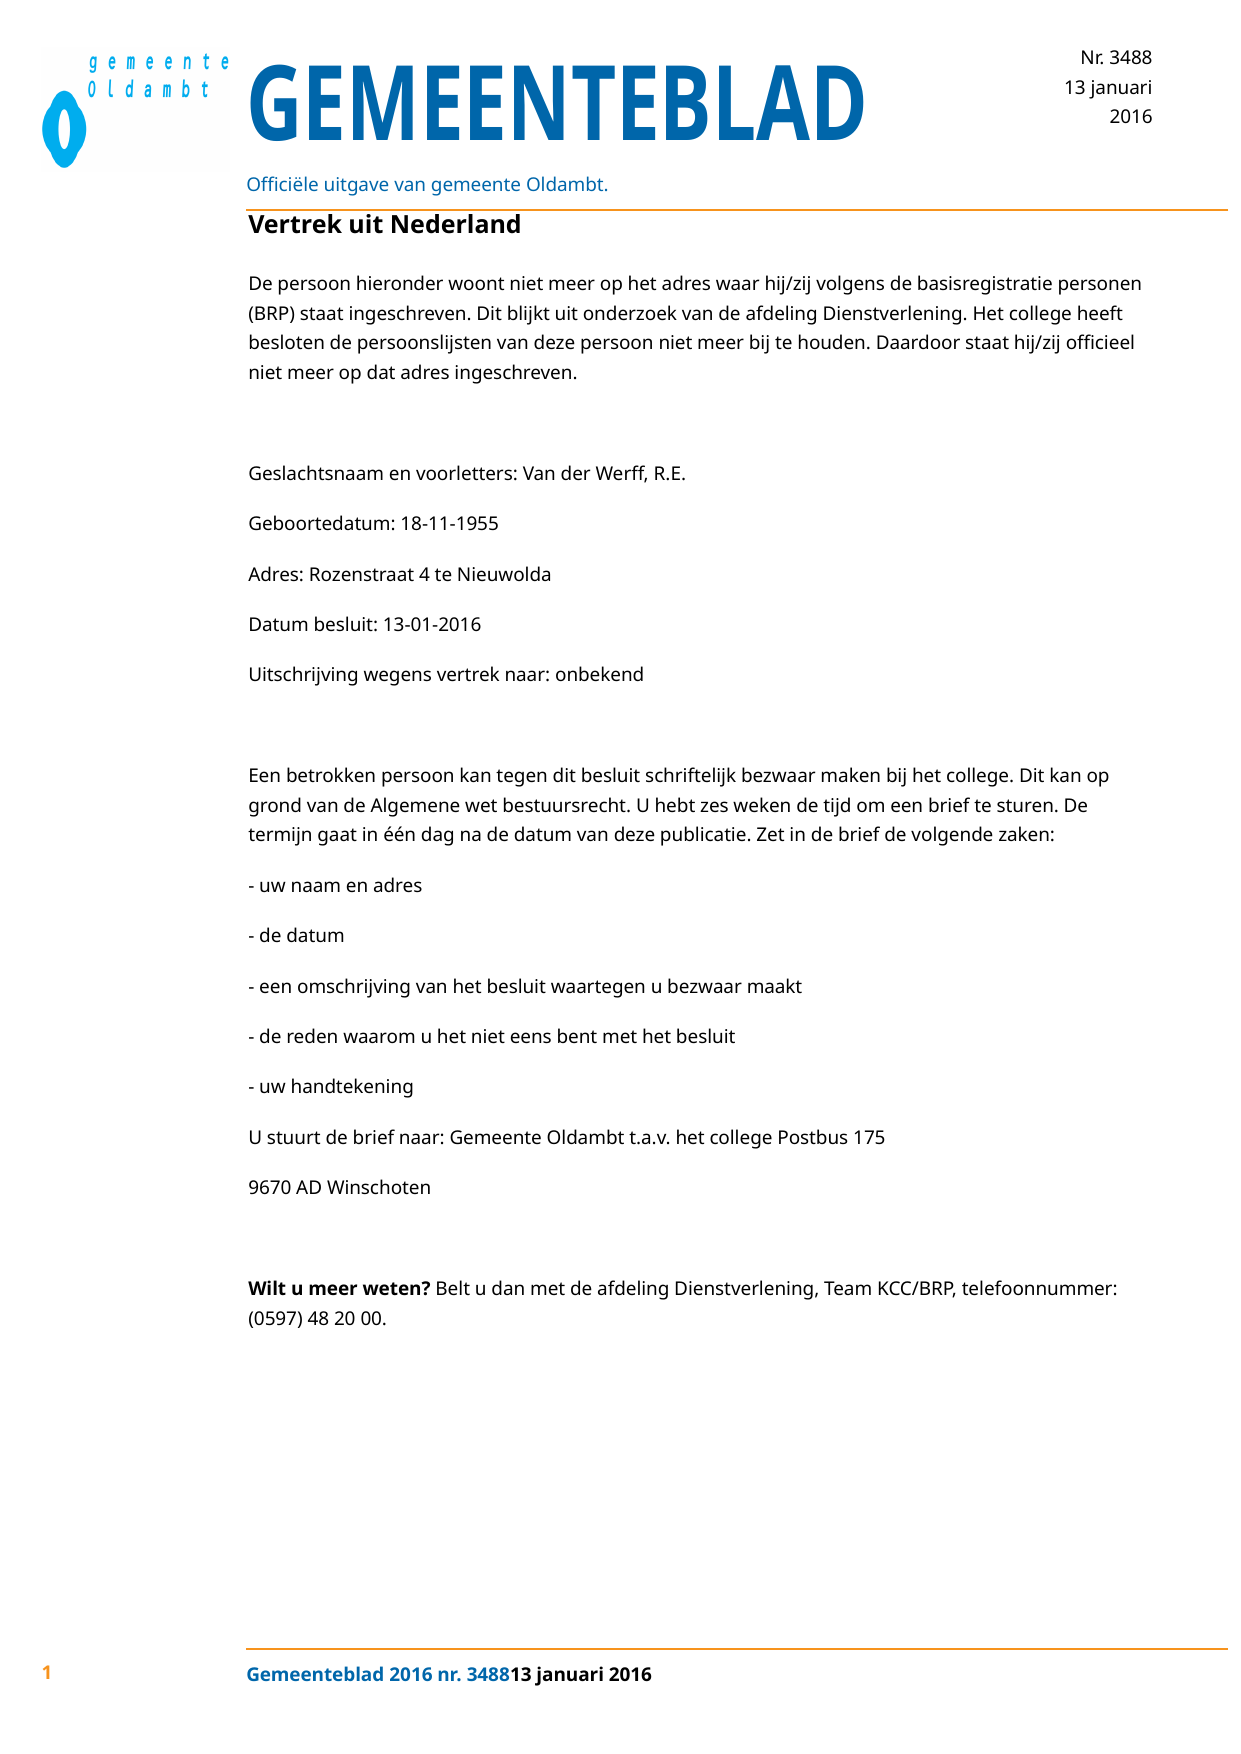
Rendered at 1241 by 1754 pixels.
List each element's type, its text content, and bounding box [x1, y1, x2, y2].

text Geslachtsnaam en voorletters: Van der Werff, R.E. [248, 460, 1152, 486]
text Datum besluit: 13-01-2016 [248, 611, 1152, 637]
text - uw naam en adres [248, 872, 1152, 898]
text - de reden waarom u het niet eens bent met het besluit [248, 1023, 1152, 1049]
text De persoon hieronder woont niet meer op het adres waar hij/zij volgens de basisregistratie personen (BRP) staat ingeschreven. Dit blijkt uit onderzoek van de afdeling Dienstverlening. Het college heeft besloten de persoonslijsten van deze persoon niet meer bij te houden. Daardoor staat hij/zij officieel niet meer op dat adres ingeschreven. [248, 270, 1152, 385]
text Uitschrijving wegens vertrek naar: onbekend [248, 662, 1152, 687]
text - uw handtekening [248, 1074, 1152, 1099]
text - een omschrijving van het besluit waartegen u bezwaar maakt [248, 973, 1152, 998]
picture [41, 47, 231, 172]
text Wilt u meer weten? Belt u dan met de afdeling Dienstverlening, Team KCC/BRP, telefoonnummer: (0597) 48 20 00. [248, 1275, 1152, 1331]
text 9670 AD Winschoten [248, 1174, 1152, 1200]
text Adres: Rozenstraat 4 te Nieuwolda [248, 561, 1152, 586]
text - de datum [248, 922, 1152, 948]
text Geboortedatum: 18-11-1955 [248, 510, 1152, 536]
text Vertrek uit Nederland [248, 211, 1152, 241]
text U stuurt de brief naar: Gemeente Oldambt t.a.v. het college Postbus 175 [248, 1124, 1152, 1150]
text Een betrokken persoon kan tegen dit besluit schriftelijk bezwaar maken bij het college. Dit kan op grond van de Algemene wet bestuursrecht. U hebt zes weken de tijd om een brief te sturen. De termijn gaat in één dag na de datum van deze publicatie. Zet in de brief de volgende zaken: [248, 762, 1152, 847]
